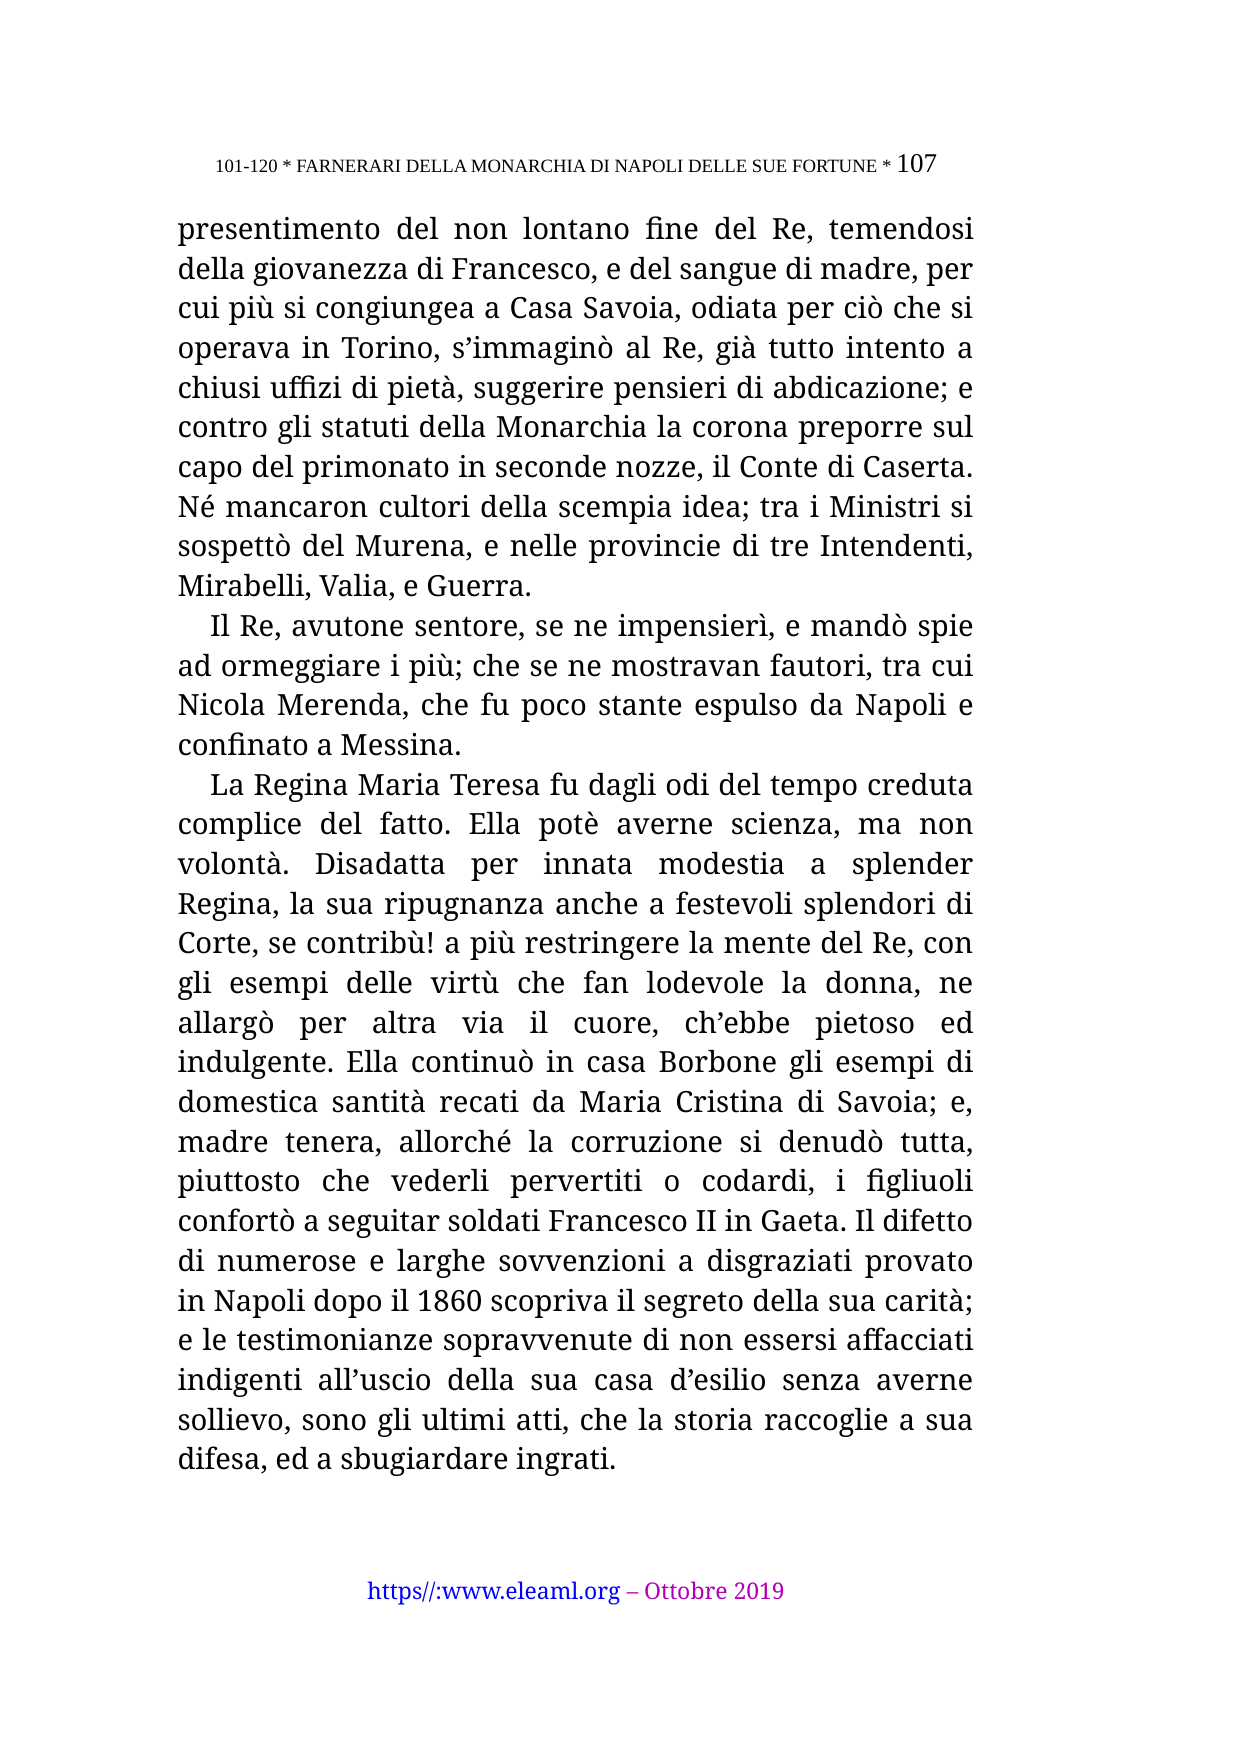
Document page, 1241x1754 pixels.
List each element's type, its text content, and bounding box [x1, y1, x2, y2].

text Il Re, avutone sentore, se ne impensierì, e mandò spie ad ormeggiare i più; che se ne mostravan fautori, tra cui Nicola Merenda, che fu poco stante espulso da Napoli e confinato a Messina. [177, 605, 974, 764]
text La Regina Maria Teresa fu dagli odi del tempo creduta complice del fatto. Ella potè averne scienza, ma non volontà. Disadatta per innata modestia a splender Regina, la sua ripugnanza anche a festevoli splendori di Corte, se contribù! a più restringere la mente del Re, con gli esempi delle virtù che fan lodevole la donna, ne allargò per altra via il cuore, ch’ebbe pietoso ed indulgente. Ella continuò in casa Borbone gli esempi di domestica santità recati da Maria Cristina di Savoia; e, madre tenera, allorché la corruzione si denudò tutta, piuttosto che vederli pervertiti o codardi, i figliuoli confortò a seguitar soldati Francesco II in Gaeta. Il difetto di numerose e larghe sovvenzioni a disgraziati provato in Napoli dopo il 1860 scopriva il segreto della sua carità; e le testimonianze sopravvenute di non essersi affacciati indigenti all’uscio della sua casa d’esilio senza averne sollievo, sono gli ultimi atti, che la storia raccoglie a sua difesa, ed a sbugiardare ingrati. [177, 764, 974, 1478]
text presentimento del non lontano fine del Re, temendosi della giovanezza di Francesco, e del sangue di madre, per cui più si congiungea a Casa Savoia, odiata per ciò che si operava in Torino, s’immaginò al Re, già tutto intento a chiusi uffizi di pietà, suggerire pensieri di abdicazione; e contro gli statuti della Monarchia la corona preporre sul capo del primonato in seconde nozze, il Conte di Caserta. Né mancaron cultori della scempia idea; tra i Ministri si sospettò del Murena, e nelle provincie di tre Intendenti, Mirabelli, Valia, e Guerra. [177, 208, 974, 605]
